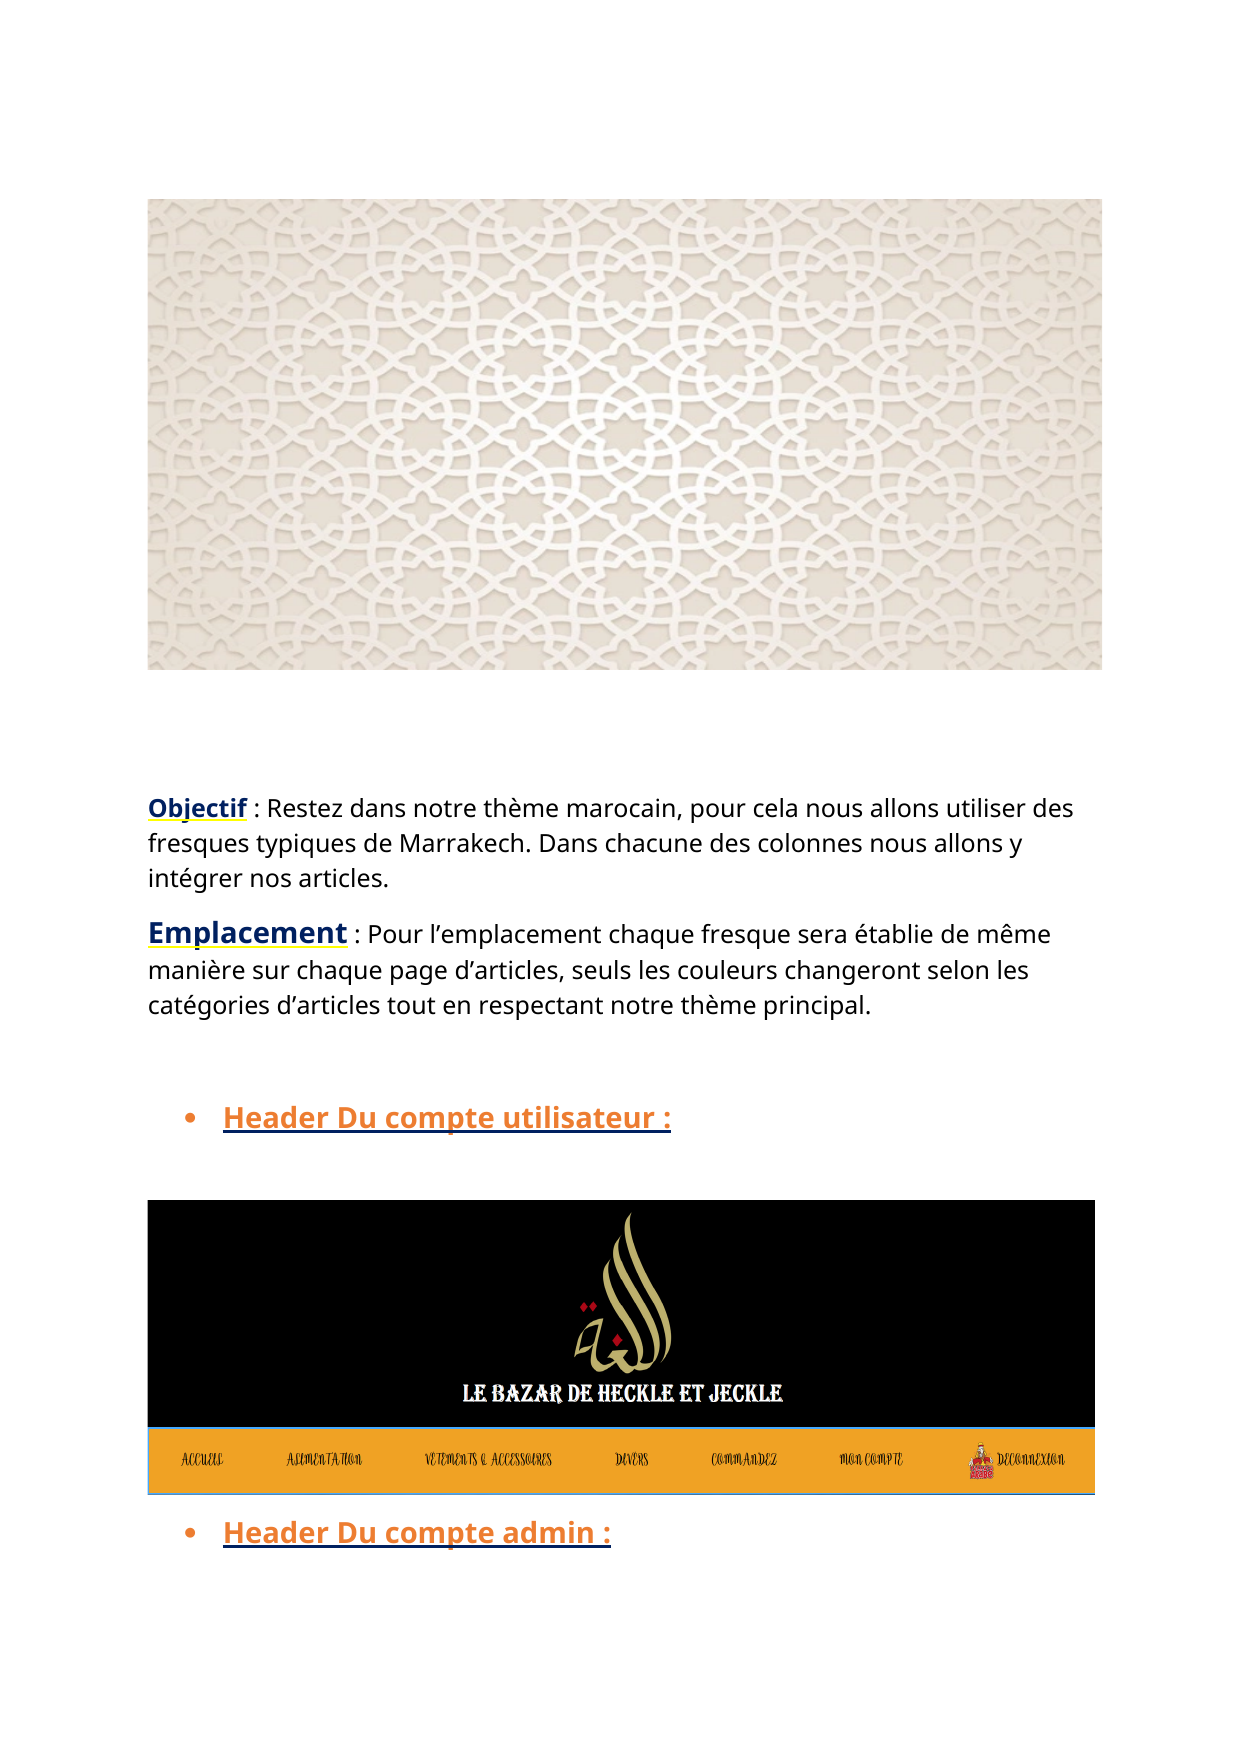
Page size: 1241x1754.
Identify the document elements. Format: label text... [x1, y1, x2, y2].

text Objectif : Restez dans notre thème marocain, pour cela nous allons utiliser des fresques typiques de Marrakech. Dans chacune des colonnes nous allons y intégrer nos articles. [148, 791, 1093, 894]
list Header Du compte utilisateur : [185, 1097, 1093, 1137]
list Header Du compte admin : [185, 1512, 1093, 1552]
text Emplacement : Pour l’emplacement chaque fresque sera établie de même manière sur chaque page d’articles, seuls les couleurs changeront selon les catégories d’articles tout en respectant notre thème principal. [148, 912, 1093, 1022]
